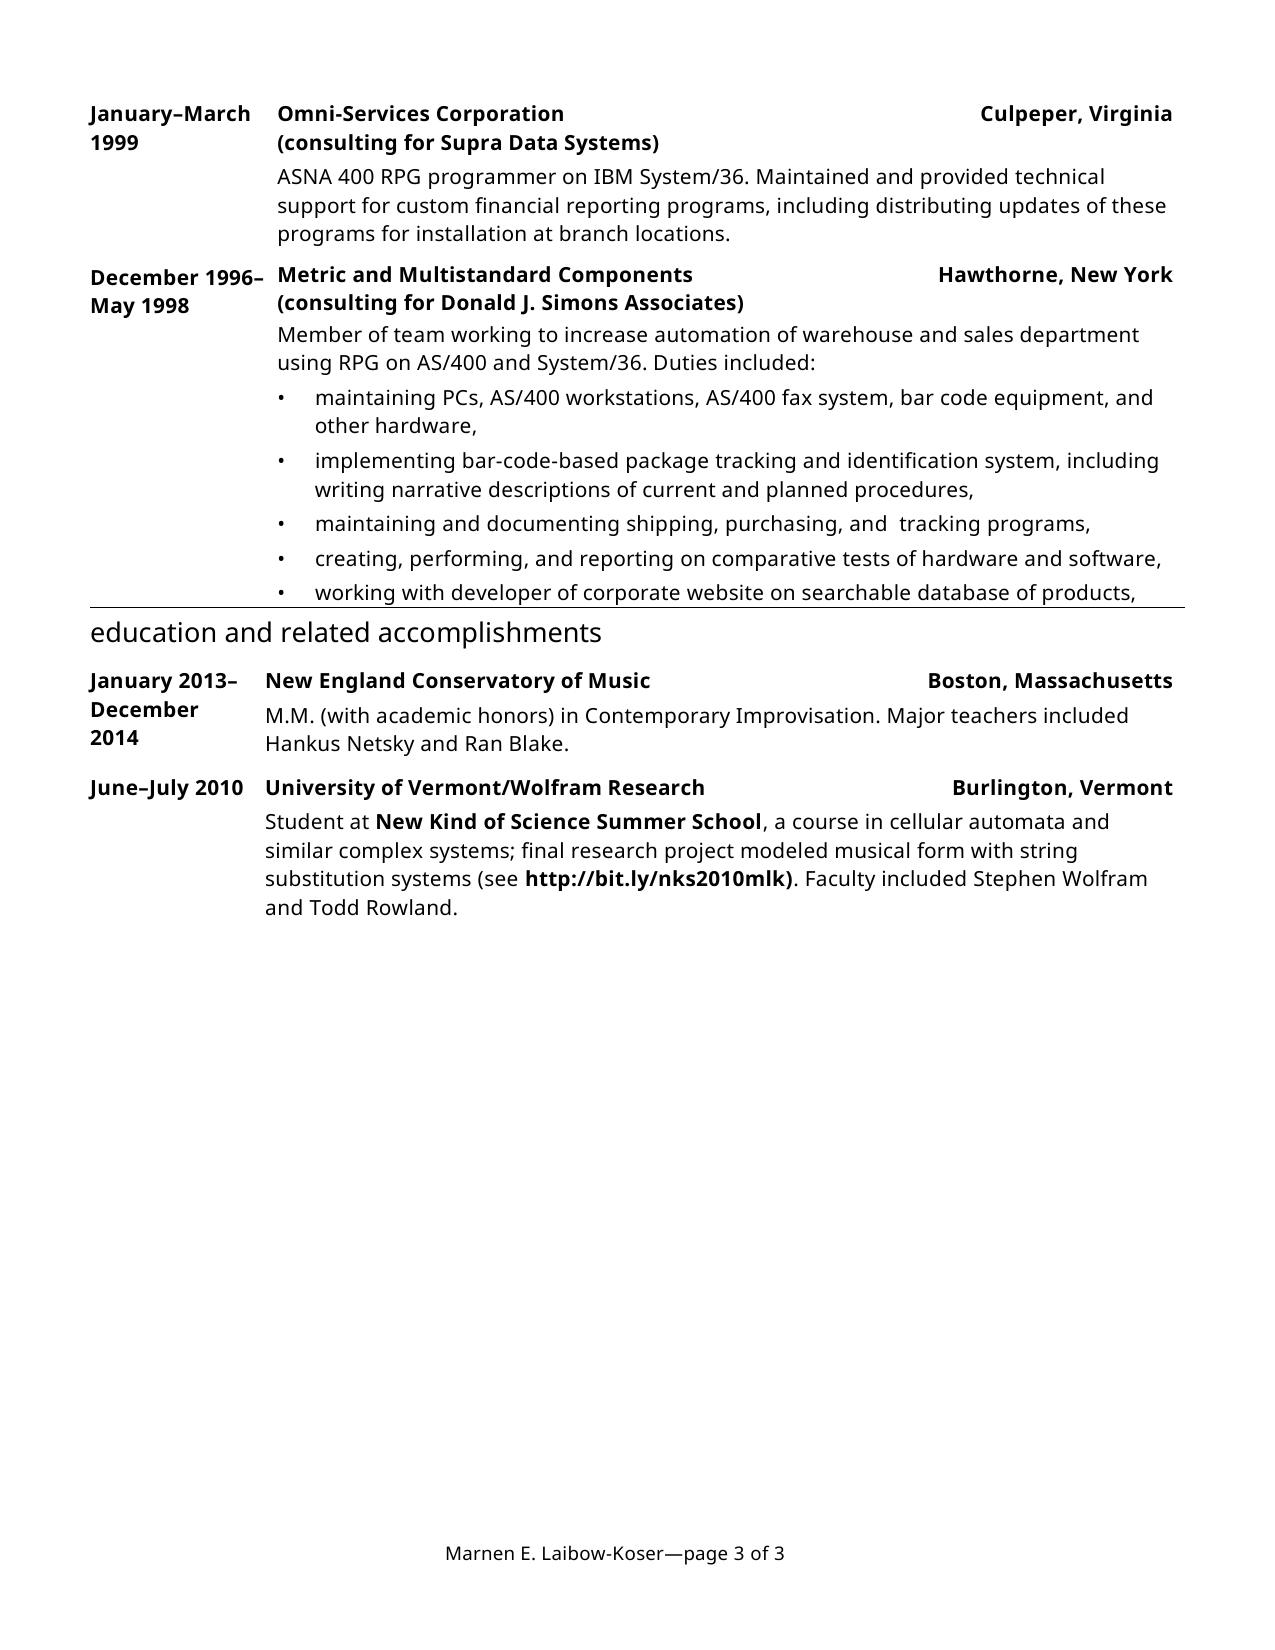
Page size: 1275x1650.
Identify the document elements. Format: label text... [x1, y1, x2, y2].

table_cell Omni-Services Corporation Culpeper, Virginia (consulting for Supra Data Systems) ASNA 400 RPG programmer on IBM System/36. Maintained and provided technical support for custom financial reporting programs, including distributing updates of these programs for installation at branch locations. [277, 84, 1185, 248]
table_header January 2013–December 2014 [90, 651, 265, 758]
table_cell December 1996–May 1998 [90, 248, 277, 607]
table_cell June–July 2010 [90, 758, 265, 921]
table_cell University of Vermont/Wolfram Research Burlington, Vermont Student at New Kind of Science Summer School, a course in cellular automata and similar complex systems; final research project modeled musical form with string substitution systems (see http://bit.ly/nks2010mlk). Faculty included Stephen Wolfram and Todd Rowland. [265, 758, 1185, 921]
table_cell Metric and Multistandard Components Hawthorne, New York (consulting for Donald J. Simons Associates) Member of team working to increase automation of warehouse and sales department using RPG on AS/400 and System/36. Duties included: maintaining PCs, AS/400 workstations, AS/400 fax system, bar code equipment, and other hardware, implementing bar-code-based package tracking and identification system, including writing narrative descriptions of current and planned procedures, maintaining and documenting shipping, purchasing, and tracking programs, creating, performing, and reporting on comparative tests of hardware and software, working with developer of corporate website on searchable database of products, [277, 248, 1185, 607]
text education and related accomplishments [90, 608, 1185, 651]
table_cell January–March 1999 [90, 84, 277, 248]
table_header New England Conservatory of Music Boston, Massachusetts M.M. (with academic honors) in Contemporary Improvisation. Major teachers included Hankus Netsky and Ran Blake. [265, 651, 1185, 758]
